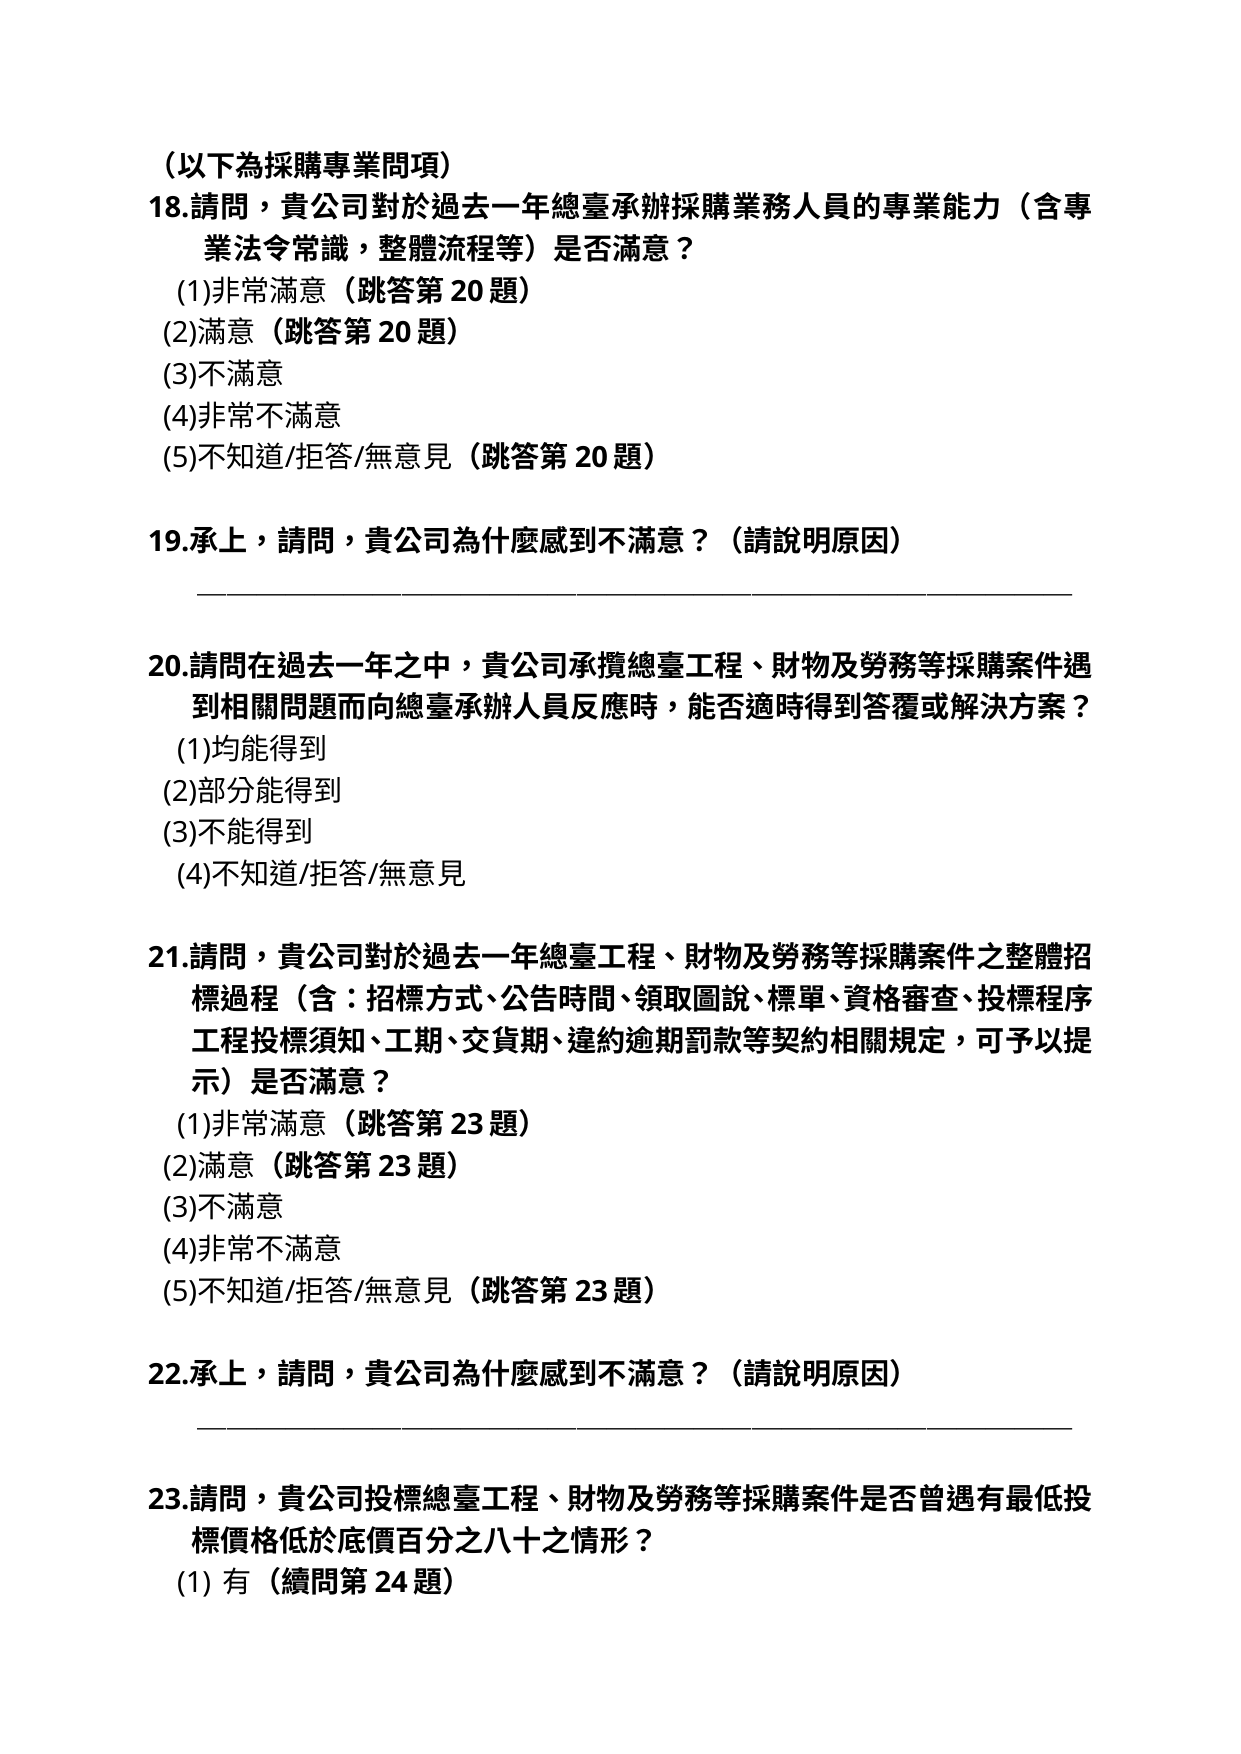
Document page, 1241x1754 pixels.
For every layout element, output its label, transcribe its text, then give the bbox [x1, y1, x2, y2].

text 23.請問，貴公司投標總臺工程、財物及勞務等採購案件是否曾遇有最低投標價格低於底價百分之八十之情形？ [148, 1476, 1092, 1559]
text 18.請問，貴公司對於過去一年總臺承辦採購業務人員的專業能力（含專業法令常識，整體流程等）是否滿意？ [148, 184, 1092, 268]
text (3)不滿意 [148, 351, 1092, 393]
text 20.請問在過去一年之中，貴公司承攬總臺工程、財物及勞務等採購案件遇到相關問題而向總臺承辦人員反應時，能否適時得到答覆或解決方案？ [148, 643, 1092, 726]
text 19.承上，請問，貴公司為什麼感到不滿意？（請說明原因） [148, 518, 1092, 559]
text (1)非常滿意（跳答第23題） [148, 1101, 1092, 1143]
text (3)不能得到 [148, 809, 1092, 851]
text (2)滿意（跳答第20題） [148, 309, 1092, 351]
text (4)非常不滿意 [148, 393, 1092, 434]
text (4)非常不滿意 [148, 1226, 1092, 1268]
text (1)非常滿意（跳答第20題） [148, 268, 1092, 309]
text （以下為採購專業問項） [148, 142, 1092, 184]
text 22.承上，請問，貴公司為什麼感到不滿意？（請說明原因） [148, 1351, 1092, 1393]
text (1)均能得到 [148, 726, 1092, 768]
text 21.請問，貴公司對於過去一年總臺工程、財物及勞務等採購案件之整體招標過程（含：招標方式、公告時間、領取圖說、標單、資格審查、投標程序、工程投標須知、工期、交貨期、違約逾期罰款等契約相關規定，可予以提示）是否滿意？ [148, 934, 1092, 1101]
text (4)不知道/拒答/無意見 [148, 851, 1092, 893]
text ＿＿＿＿＿＿＿＿＿＿＿＿＿＿＿＿＿＿＿＿＿＿＿＿＿＿＿＿＿＿ [198, 1393, 1092, 1434]
text (3)不滿意 [148, 1184, 1092, 1226]
text (5)不知道/拒答/無意見（跳答第23題） [148, 1268, 1092, 1309]
text ＿＿＿＿＿＿＿＿＿＿＿＿＿＿＿＿＿＿＿＿＿＿＿＿＿＿＿＿＿＿ [198, 559, 1092, 601]
text (5)不知道/拒答/無意見（跳答第20題） [148, 434, 1092, 476]
text (2)滿意（跳答第23題） [148, 1143, 1092, 1184]
list 有（續問第24題） [177, 1559, 1092, 1601]
text (2)部分能得到 [148, 768, 1092, 809]
